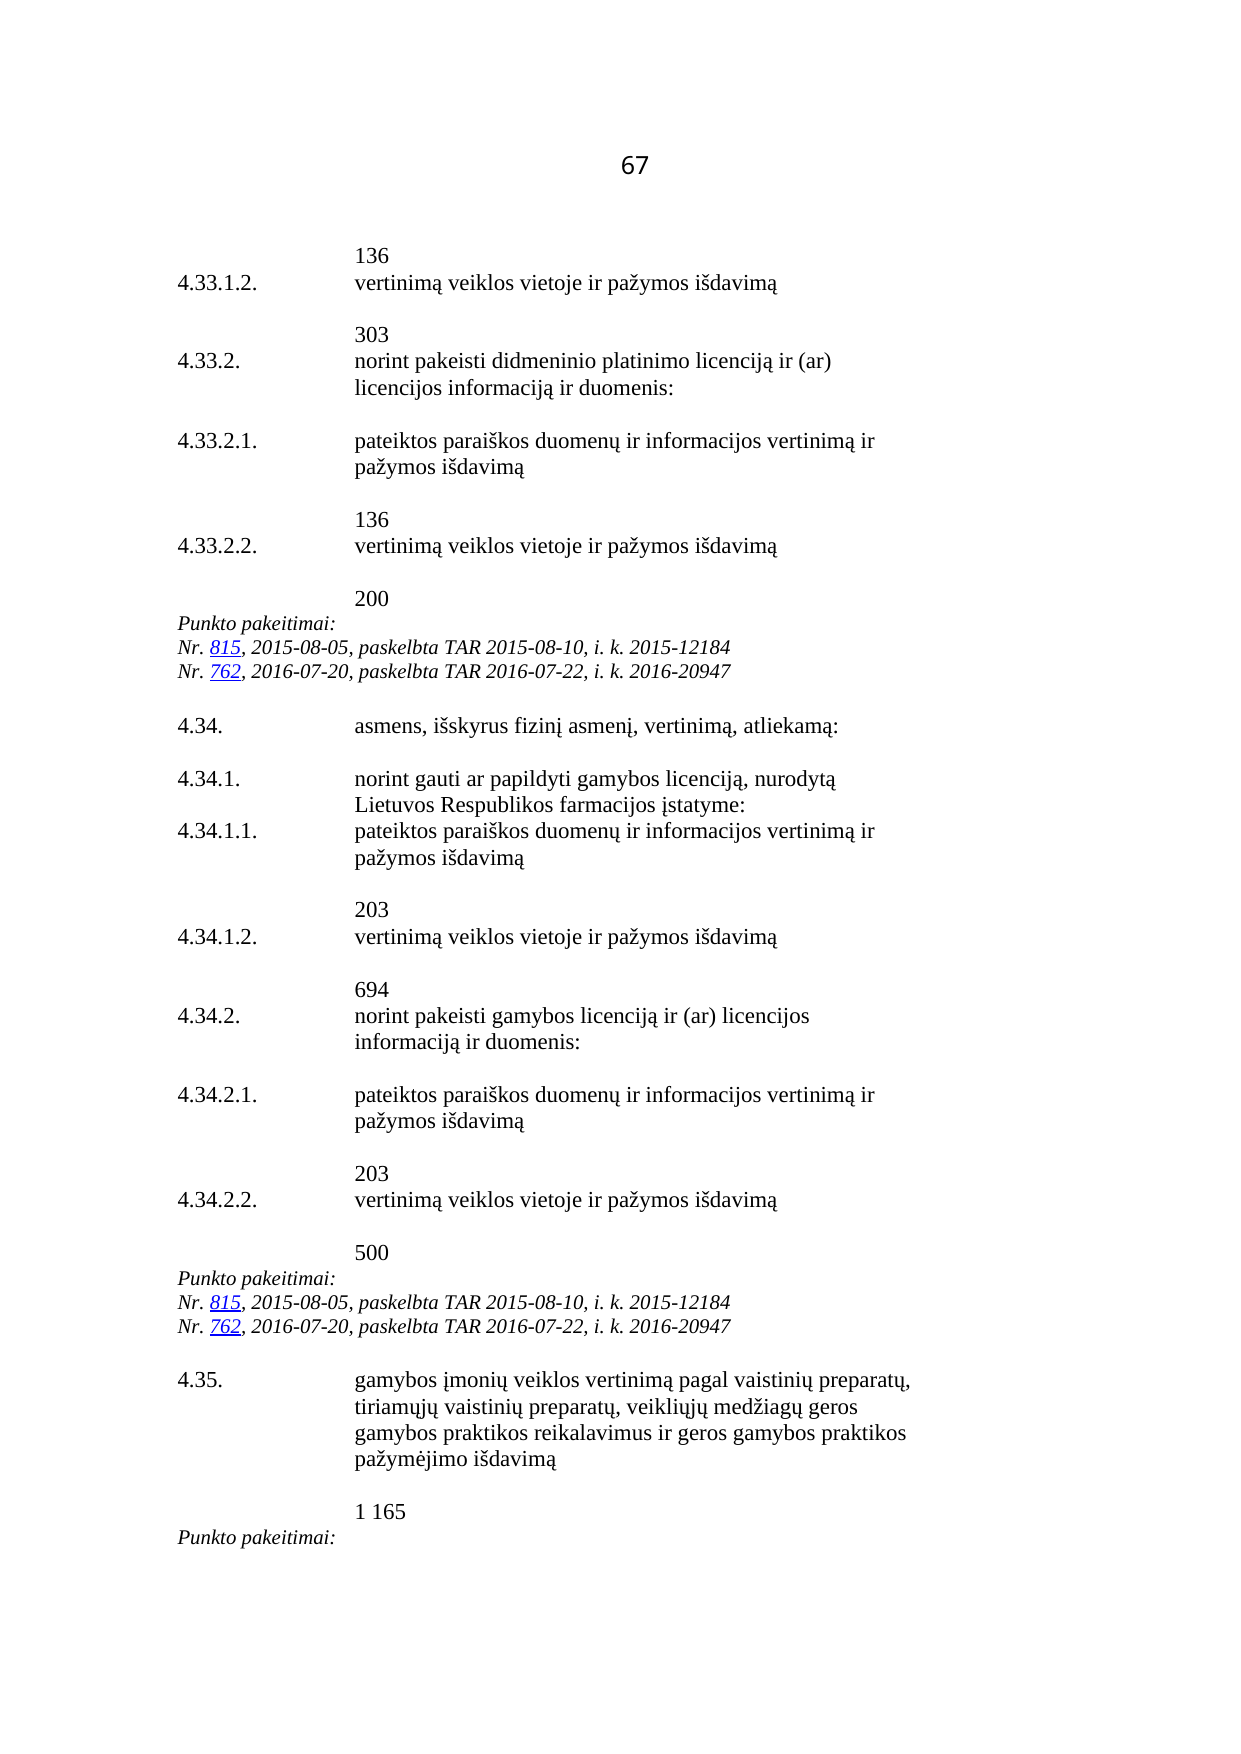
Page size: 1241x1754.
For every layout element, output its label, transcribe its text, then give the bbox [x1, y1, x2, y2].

text Punkto pakeitimai: [177, 1524, 1093, 1549]
text Punkto pakeitimai: [177, 611, 1093, 635]
text 4.33.2.2. vertinimą veiklos vietoje ir pažymos išdavimą 200 [177, 532, 916, 611]
text 4.34.2.2. vertinimą veiklos vietoje ir pažymos išdavimą 500 [177, 1186, 916, 1266]
text 4.35. gamybos įmonių veiklos vertinimą pagal vaistinių preparatų, [177, 1366, 945, 1393]
text pažymėjimo išdavimą 1 165 [354, 1446, 945, 1524]
text 4.34.1.1. pateiktos paraiškos duomenų ir informacijos vertinimą ir pažymos išdavimą 203 [177, 817, 916, 923]
text Punkto pakeitimai: [177, 1266, 1093, 1289]
text 4.34.1. norint gauti ar papildyti gamybos licenciją, nurodytą Lietuvos Respublikos farmacijos įstatyme: [177, 765, 916, 817]
text 4.33.2. norint pakeisti didmeninio platinimo licenciją ir (ar) licencijos informaciją ir duomenis: [177, 348, 916, 427]
text 4.34. asmens, išskyrus fizinį asmenį, vertinimą, atliekamą: [177, 712, 916, 765]
text 4.33.1.2. vertinimą veiklos vietoje ir pažymos išdavimą 303 [177, 268, 916, 348]
text 4.34.2. norint pakeisti gamybos licenciją ir (ar) licencijos informaciją ir duomenis: [177, 1002, 916, 1081]
text 4.34.2.1. pateiktos paraiškos duomenų ir informacijos vertinimą ir pažymos išdavimą 203 [177, 1081, 916, 1186]
text Nr. 762, 2016-07-20, paskelbta TAR 2016-07-22, i. k. 2016-20947 [177, 659, 1093, 683]
text 136 [177, 216, 916, 268]
text gamybos praktikos reikalavimus ir geros gamybos praktikos [354, 1419, 945, 1446]
text Nr. 762, 2016-07-20, paskelbta TAR 2016-07-22, i. k. 2016-20947 [177, 1314, 1093, 1338]
text 4.33.2.1. pateiktos paraiškos duomenų ir informacijos vertinimą ir pažymos išdavimą 136 [177, 427, 916, 532]
text Nr. 815, 2015-08-05, paskelbta TAR 2015-08-10, i. k. 2015-12184 [177, 1289, 1093, 1314]
text 4.34.1.2. vertinimą veiklos vietoje ir pažymos išdavimą 694 [177, 923, 916, 1002]
text tiriamųjų vaistinių preparatų, veikliųjų medžiagų geros [354, 1393, 945, 1419]
text Nr. 815, 2015-08-05, paskelbta TAR 2015-08-10, i. k. 2015-12184 [177, 635, 1093, 659]
